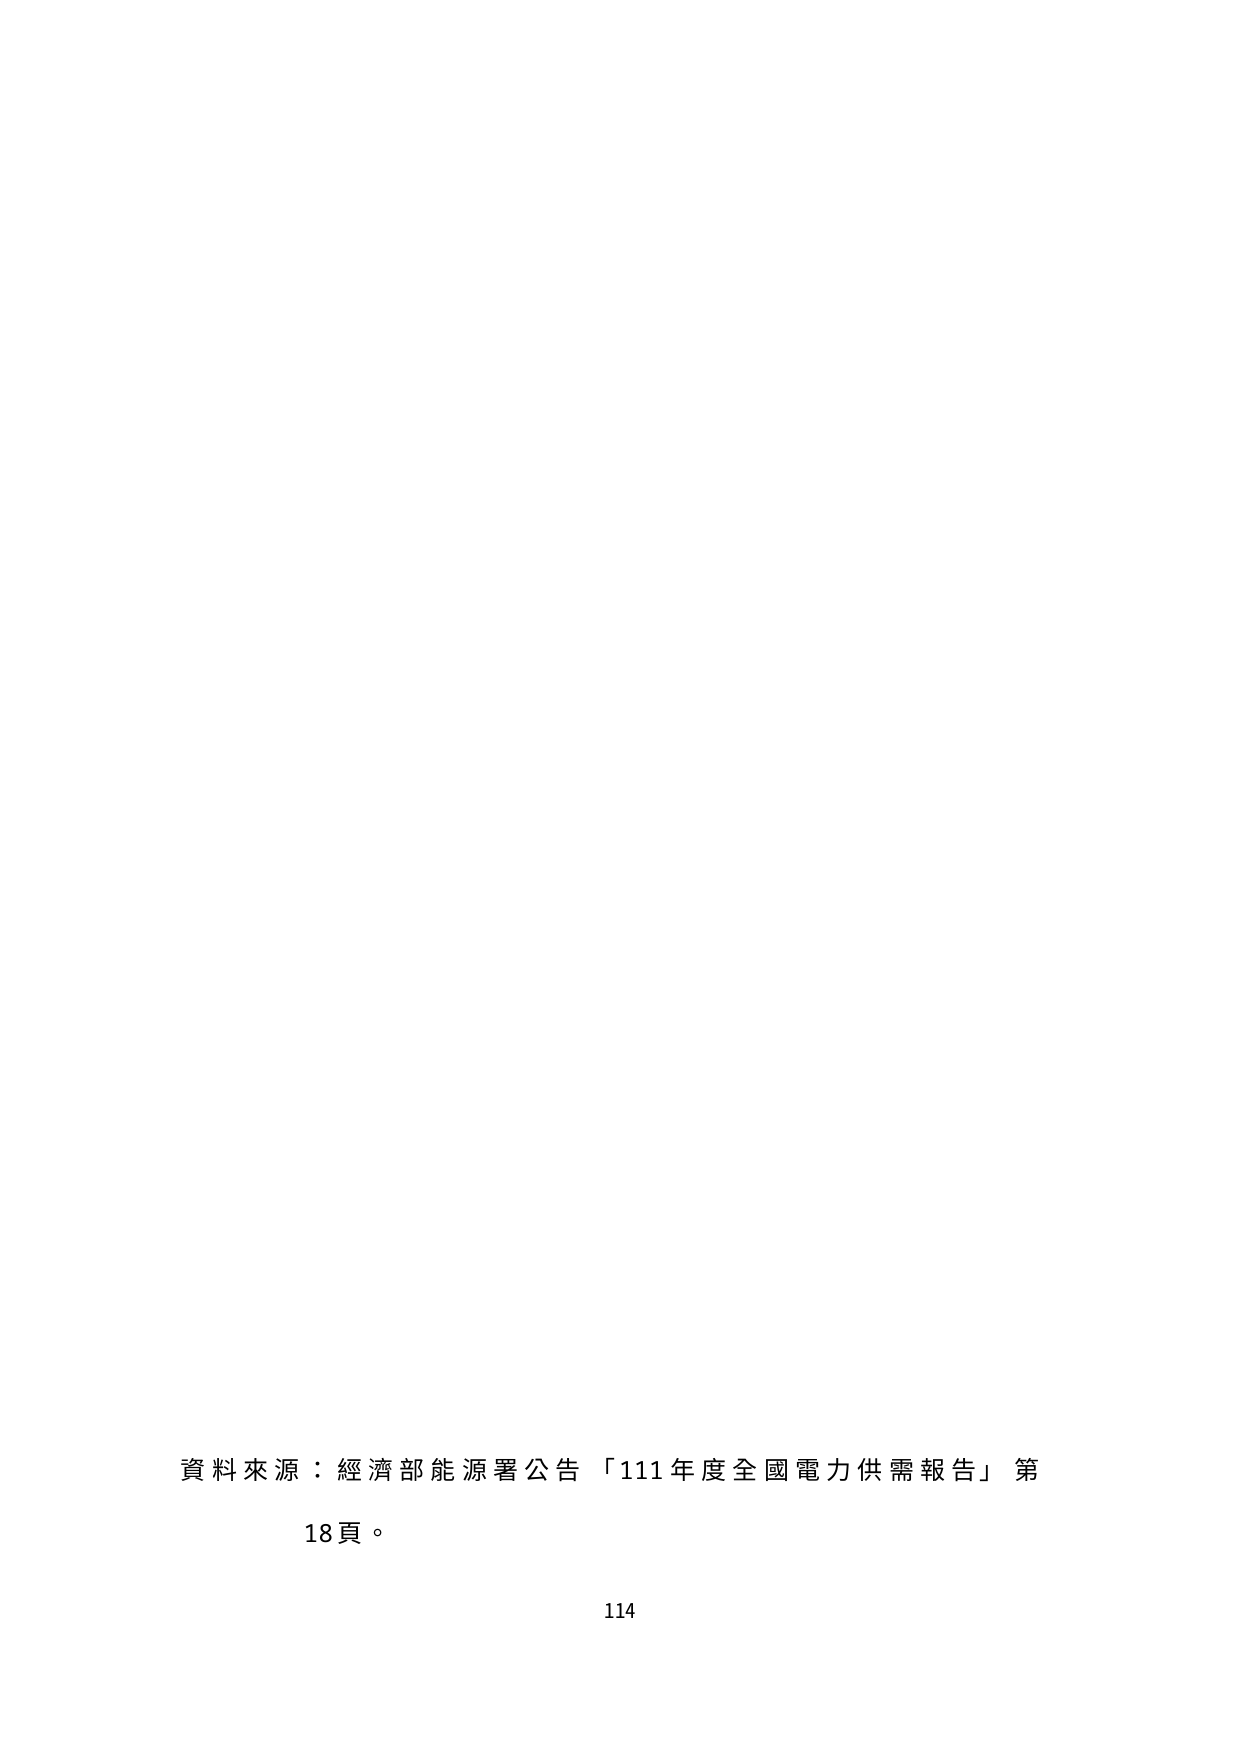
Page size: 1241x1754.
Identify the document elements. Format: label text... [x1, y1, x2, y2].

text 資料來源：經濟部能源署公告「111年度全國電力供需報告」第18頁。 [177, 1427, 1063, 1552]
